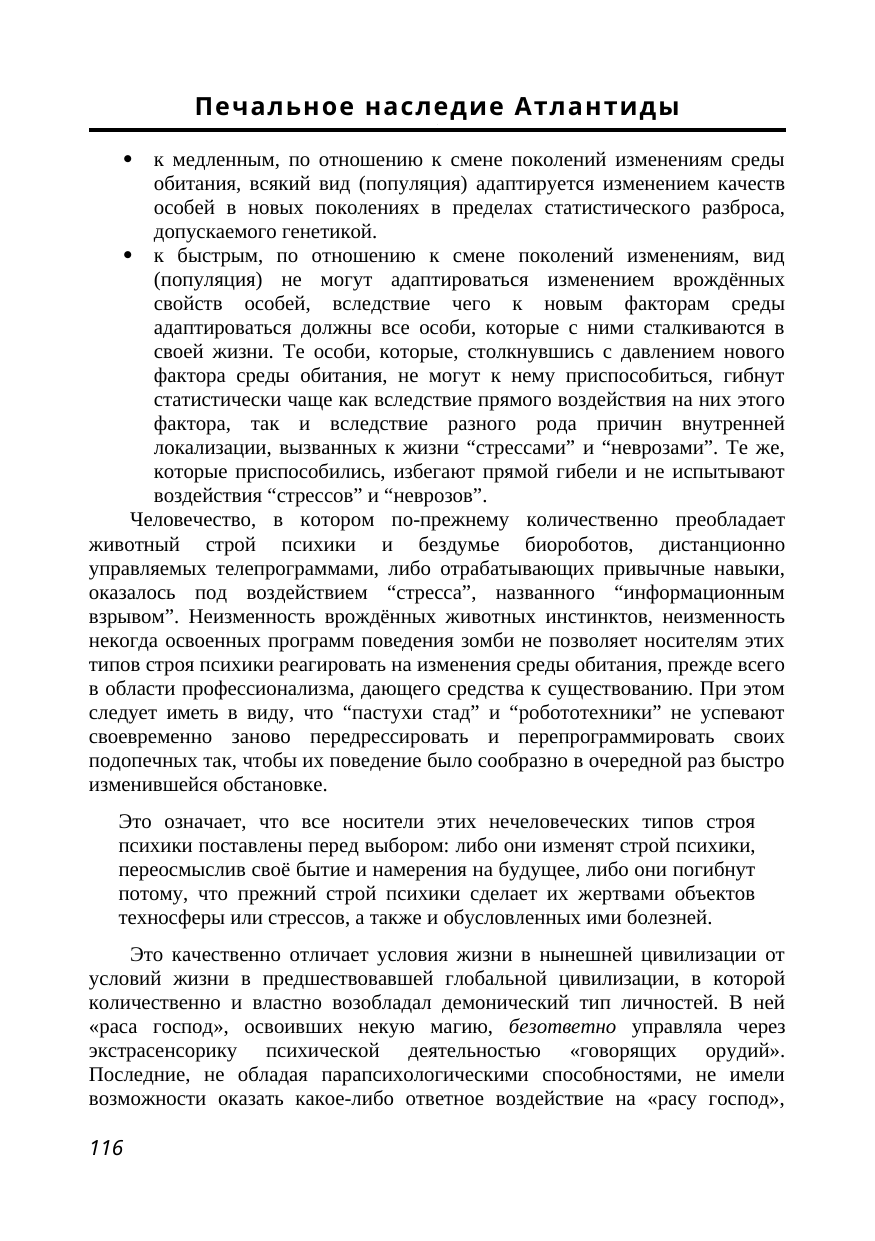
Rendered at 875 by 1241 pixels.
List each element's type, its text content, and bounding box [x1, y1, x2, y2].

text Это означает, что все носители этих нечеловеческих типов строя психики поставлены перед выбором: либо они изменят строй психики, переосмыслив своё бытие и намерения на будущее, либо они погибнут потому, что прежний строй психики сделает их жертвами объектов техносферы или стрессов, а также и обусловленных ими болезней. [118, 809, 756, 929]
text Человечество, в котором по-прежнему количественно преобладает животный строй психики и бездумье биороботов, дистанционно управляемых телепрограммами, либо отрабатывающих привычные навыки, оказалось под воздействием “стресса”, названного “информационным взрывом”. Неизменность врождённых животных инстинктов, неизменность некогда освоенных программ поведения зомби не позволяет носителям этих типов строя психики реагировать на изменения среды обитания, прежде всего в области профессионализма, дающего средства к существованию. При этом следует иметь в виду, что “пастухи стад” и “робототехники” не успевают своевременно заново передрессировать и перепрограммировать своих подопечных так, чтобы их поведение было сообразно в очередной раз быстро изменившейся обстановке. [89, 507, 786, 796]
list к медленным, по отношению к смене поколений изменениям среды обитания, всякий вид (популяция) адаптируется изменением качеств особей в новых поколениях в пределах статистического разброса, допускаемого генетикой. [124, 146, 786, 243]
text Это качественно отличает условия жизни в нынешней цивилизации от условий жизни в предшествовавшей глобальной цивилизации, в которой количественно и властно возобладал демонический тип личностей. В ней «раса господ», освоивших некую магию, безответно управляла через экстрасенсорику психической деятельностью «говорящих орудий». Последние, не обладая парапсихологическими способностями, не имели возможности оказать какое-либо ответное воздействие на «расу господ», [89, 941, 786, 1110]
list к быстрым, по отношению к смене поколений изменениям, вид (популяция) не могут адаптироваться изменением врождённых свойств особей, вследствие чего к новым факторам среды адаптироваться должны все особи, которые с ними сталкиваются в своей жизни. Те особи, которые, столкнувшись с давлением нового фактора среды обитания, не могут к нему приспособиться, гибнут статистически чаще как вследствие прямого воздействия на них этого фактора, так и вследствие разного рода причин внутренней локализации, вызванных к жизни “стрессами” и “неврозами”. Те же, которые приспособились, избегают прямой гибели и не испытывают воздействия “стрессов” и “неврозов”. [124, 243, 786, 507]
